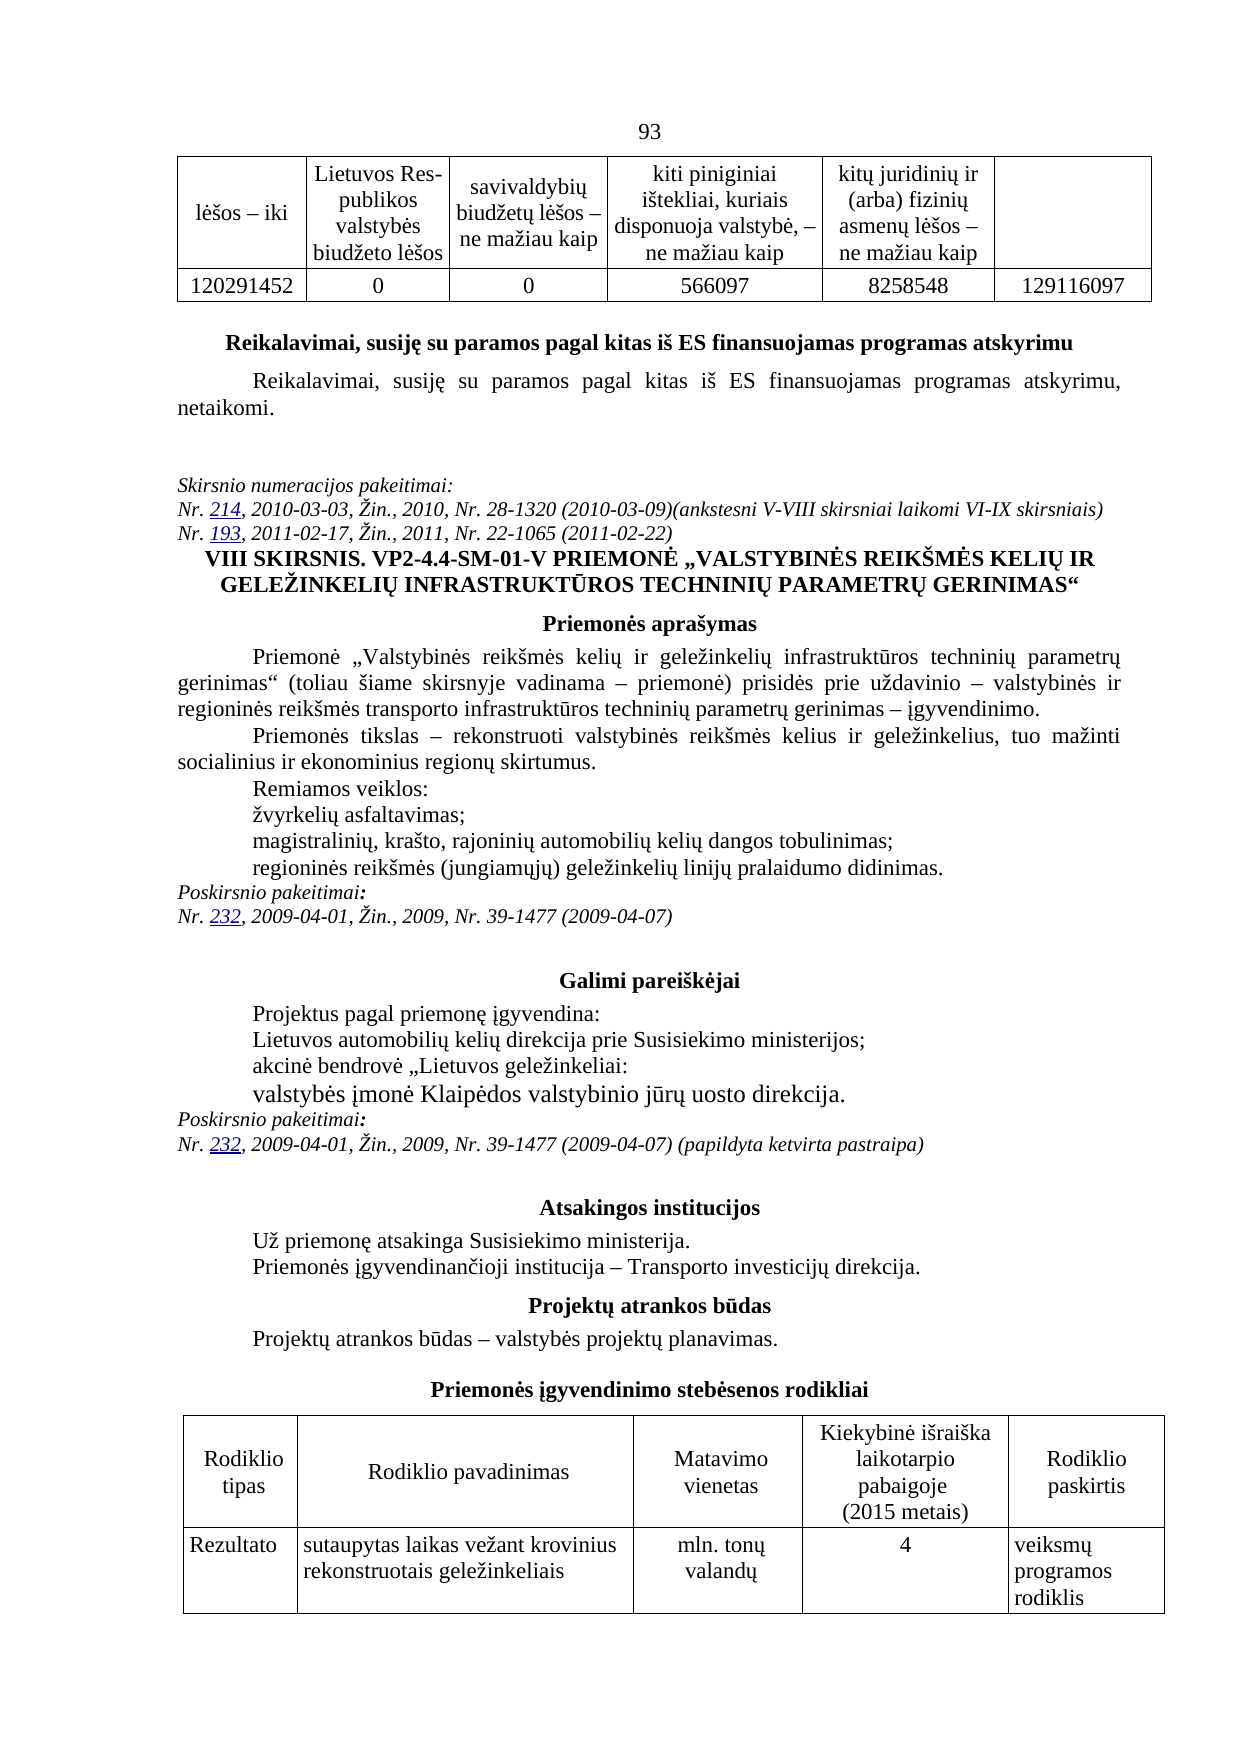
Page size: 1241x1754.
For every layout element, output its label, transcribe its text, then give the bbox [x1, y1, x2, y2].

subtitle Poskirsnio pakeitimai: [177, 1107, 1122, 1131]
text regioninės reikšmės (jungiamųjų) geležinkelių linijų pralaidumo didinimas. [177, 854, 1122, 880]
text Už priemonę atsakinga Susisiekimo ministerija. [177, 1227, 1122, 1253]
text Lietuvos automobilių kelių direkcija prie Susisiekimo ministerijos; [177, 1026, 1122, 1052]
table_cell kitų juridinių ir (arba) fizinių asmenų lėšos – ne mažiau kaip [823, 157, 994, 268]
table_cell Rezultato [184, 1528, 297, 1613]
table_header Rodiklio paskirtis [1009, 1416, 1164, 1527]
text akcinė bendrovė „Lietuvos geležinkeliai: [177, 1052, 1122, 1079]
text valstybės įmonė Klaipėdos valstybinio jūrų uosto direkcija. [177, 1079, 1122, 1107]
table_cell 120291452 [178, 269, 306, 301]
table_cell 0 [450, 269, 607, 301]
text Priemonės įgyvendinimo stebėsenos rodikliai [177, 1376, 1122, 1402]
table_cell 129116097 [995, 269, 1151, 301]
text žvyrkelių asfaltavimas; [177, 801, 1122, 827]
table_cell veiksmų programos rodiklis [1009, 1528, 1164, 1613]
text Nr. 193, 2011-02-17, Žin., 2011, Nr. 22-1065 (2011-02-22) [177, 521, 1122, 545]
text Priemonės tikslas – rekonstruoti valstybinės reikšmės kelius ir geležinkelius, tuo mažinti socialinius ir ekonominius regionų skirtumus. [177, 722, 1122, 774]
table_header Rodiklio tipas [184, 1416, 297, 1527]
text magistralinių, krašto, rajoninių automobilių kelių dangos tobulinimas; [177, 827, 1122, 854]
table_cell savivaldybių biudžetų lėšos – ne mažiau kaip [450, 157, 607, 268]
table_header Matavimo vienetas [634, 1416, 802, 1527]
subtitle Poskirsnio pakeitimai: [177, 880, 1122, 904]
table_cell 0 [307, 269, 449, 301]
text Priemonės įgyvendinančioji institucija – Transporto investicijų direkcija. [177, 1253, 1122, 1280]
text Projektų atrankos būdas [177, 1292, 1122, 1318]
text Atsakingos institucijos [177, 1194, 1122, 1221]
text Remiamos veiklos: [177, 774, 1122, 801]
text Reikalavimai, susiję su paramos pagal kitas iš ES finansuojamas programas atskyrimu, netaikomi. [177, 367, 1122, 420]
table_cell 4 [803, 1528, 1008, 1613]
text Nr. 232, 2009-04-01, Žin., 2009, Nr. 39-1477 (2009-04-07) (papildyta ketvirta pastraipa) [177, 1131, 1122, 1156]
table_cell lėšos – iki [178, 157, 306, 268]
text Reikalavimai, susiję su paramos pagal kitas iš ES finansuojamas programas atskyrimu [177, 328, 1122, 355]
text Projektus pagal priemonę įgyvendina: [177, 999, 1122, 1026]
subtitle VIII SKIRSNIS. VP2-4.4-SM-01-V priemonė „VALSTYBINĖS REIKŠMĖS KELIŲ IR GELEŽINKELIŲ INFRASTRUKTŪROS TECHNINIŲ PARAMETRŲ GERINIMAS“ [177, 545, 1122, 598]
text Skirsnio numeracijos pakeitimai: [177, 473, 1122, 497]
table_header [995, 157, 1151, 268]
text Nr. 214, 2010-03-03, Žin., 2010, Nr. 28-1320 (2010-03-09)(ankstesni V-VIII skirsniai laikomi VI-IX skirsniais) [177, 497, 1122, 521]
table_cell 8258548 [823, 269, 994, 301]
text Projektų atrankos būdas – valstybės projektų planavimas. [177, 1325, 1122, 1351]
table_cell mln. tonų valandų [634, 1528, 802, 1613]
table_header Kiekybinė išraiška laikotarpio pabaigoje (2015 metais) [803, 1416, 1008, 1527]
text Priemonės aprašymas [177, 610, 1122, 637]
table_header Rodiklio pavadinimas [298, 1416, 633, 1527]
table_cell sutaupytas laikas vežant krovinius rekonstruotais geležinkeliais [298, 1528, 633, 1613]
table_cell 566097 [608, 269, 822, 301]
text Priemonė „Valstybinės reikšmės kelių ir geležinkelių infrastruktūros techninių parametrų gerinimas“ (toliau šiame skirsnyje vadinama – priemonė) prisidės prie uždavinio – valstybinės ir regioninės reikšmės transporto infrastruktūros techninių parametrų gerinimas – įgyvendinimo. [177, 643, 1122, 722]
text Nr. 232, 2009-04-01, Žin., 2009, Nr. 39-1477 (2009-04-07) [177, 904, 1122, 928]
table_cell Lietuvos Res­publikos valstybės biudžeto lėšos [307, 157, 449, 268]
text Galimi pareiškėjai [177, 967, 1122, 993]
table_cell kiti piniginiai ištekliai, kuriais disponuoja valstybė, – ne mažiau kaip [608, 157, 822, 268]
